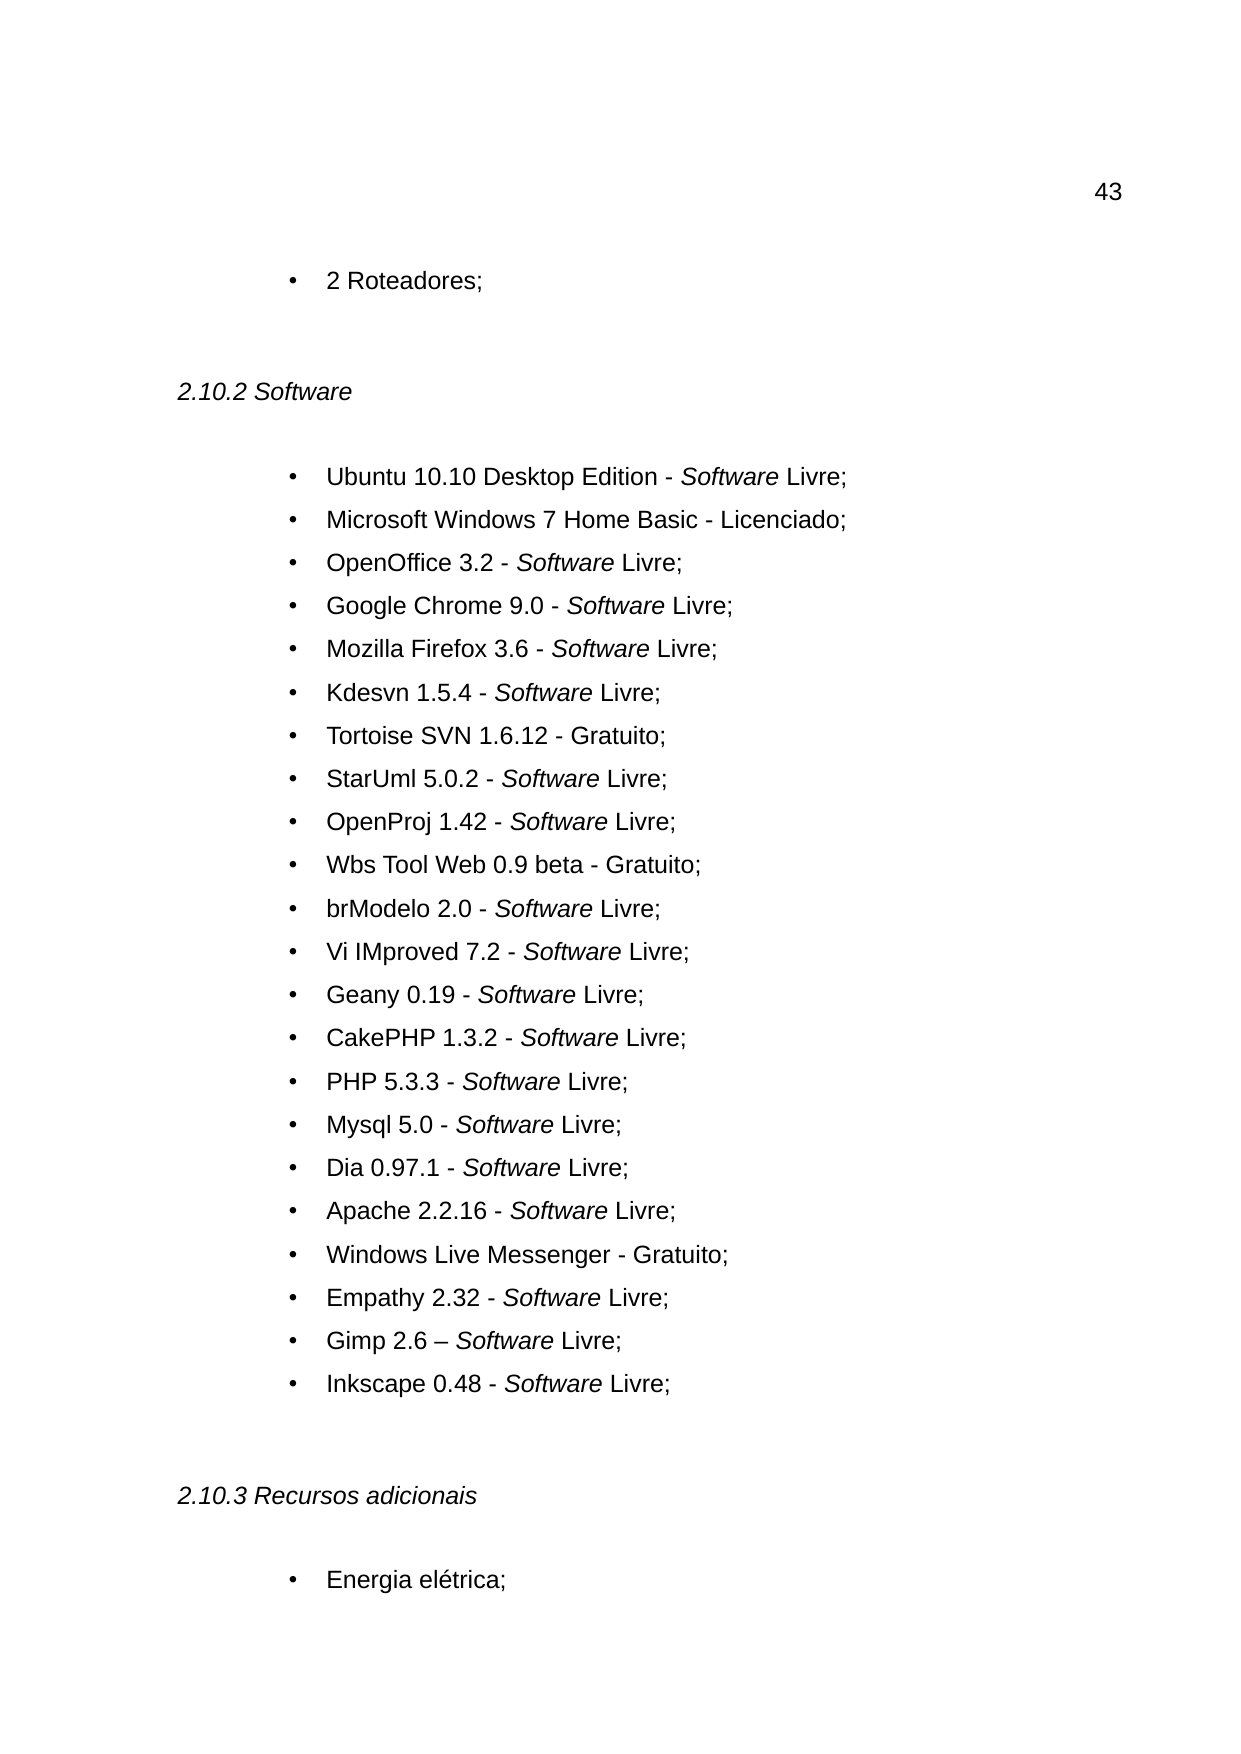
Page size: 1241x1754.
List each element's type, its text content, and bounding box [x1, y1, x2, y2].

list Gimp 2.6 – Software Livre; [288, 1326, 1122, 1355]
list CakePHP 1.3.2 - Software Livre; [288, 1023, 1122, 1052]
list Ubuntu 10.10 Desktop Edition - Software Livre; [288, 461, 1122, 490]
list Apache 2.2.16 - Software Livre; [288, 1196, 1122, 1225]
list PHP 5.3.3 - Software Livre; [288, 1067, 1122, 1096]
list Mysql 5.0 - Software Livre; [288, 1110, 1122, 1139]
list OpenOffice 3.2 - Software Livre; [288, 548, 1122, 577]
list Vi IMproved 7.2 - Software Livre; [288, 937, 1122, 966]
list Windows Live Messenger - Gratuito; [288, 1239, 1122, 1268]
list Mozilla Firefox 3.6 - Software Livre; [288, 634, 1122, 663]
list 2 Roteadores; [288, 266, 1122, 294]
list Energia elétrica; [288, 1565, 1122, 1594]
list StarUml 5.0.2 - Software Livre; [288, 764, 1122, 793]
subtitle 2.10.2 Software [177, 377, 1122, 406]
list brModelo 2.0 - Software Livre; [288, 894, 1122, 923]
list OpenProj 1.42 - Software Livre; [288, 807, 1122, 836]
list Dia 0.97.1 - Software Livre; [288, 1153, 1122, 1182]
list Wbs Tool Web 0.9 beta - Gratuito; [288, 851, 1122, 879]
list Inkscape 0.48 - Software Livre; [288, 1369, 1122, 1398]
list Google Chrome 9.0 - Software Livre; [288, 591, 1122, 620]
subtitle 2.10.3 Recursos adicionais [177, 1481, 1122, 1509]
list Empathy 2.32 - Software Livre; [288, 1283, 1122, 1312]
list Kdesvn 1.5.4 - Software Livre; [288, 678, 1122, 706]
list Geany 0.19 - Software Livre; [288, 980, 1122, 1009]
list Tortoise SVN 1.6.12 - Gratuito; [288, 721, 1122, 750]
list Microsoft Windows 7 Home Basic - Licenciado; [288, 505, 1122, 533]
